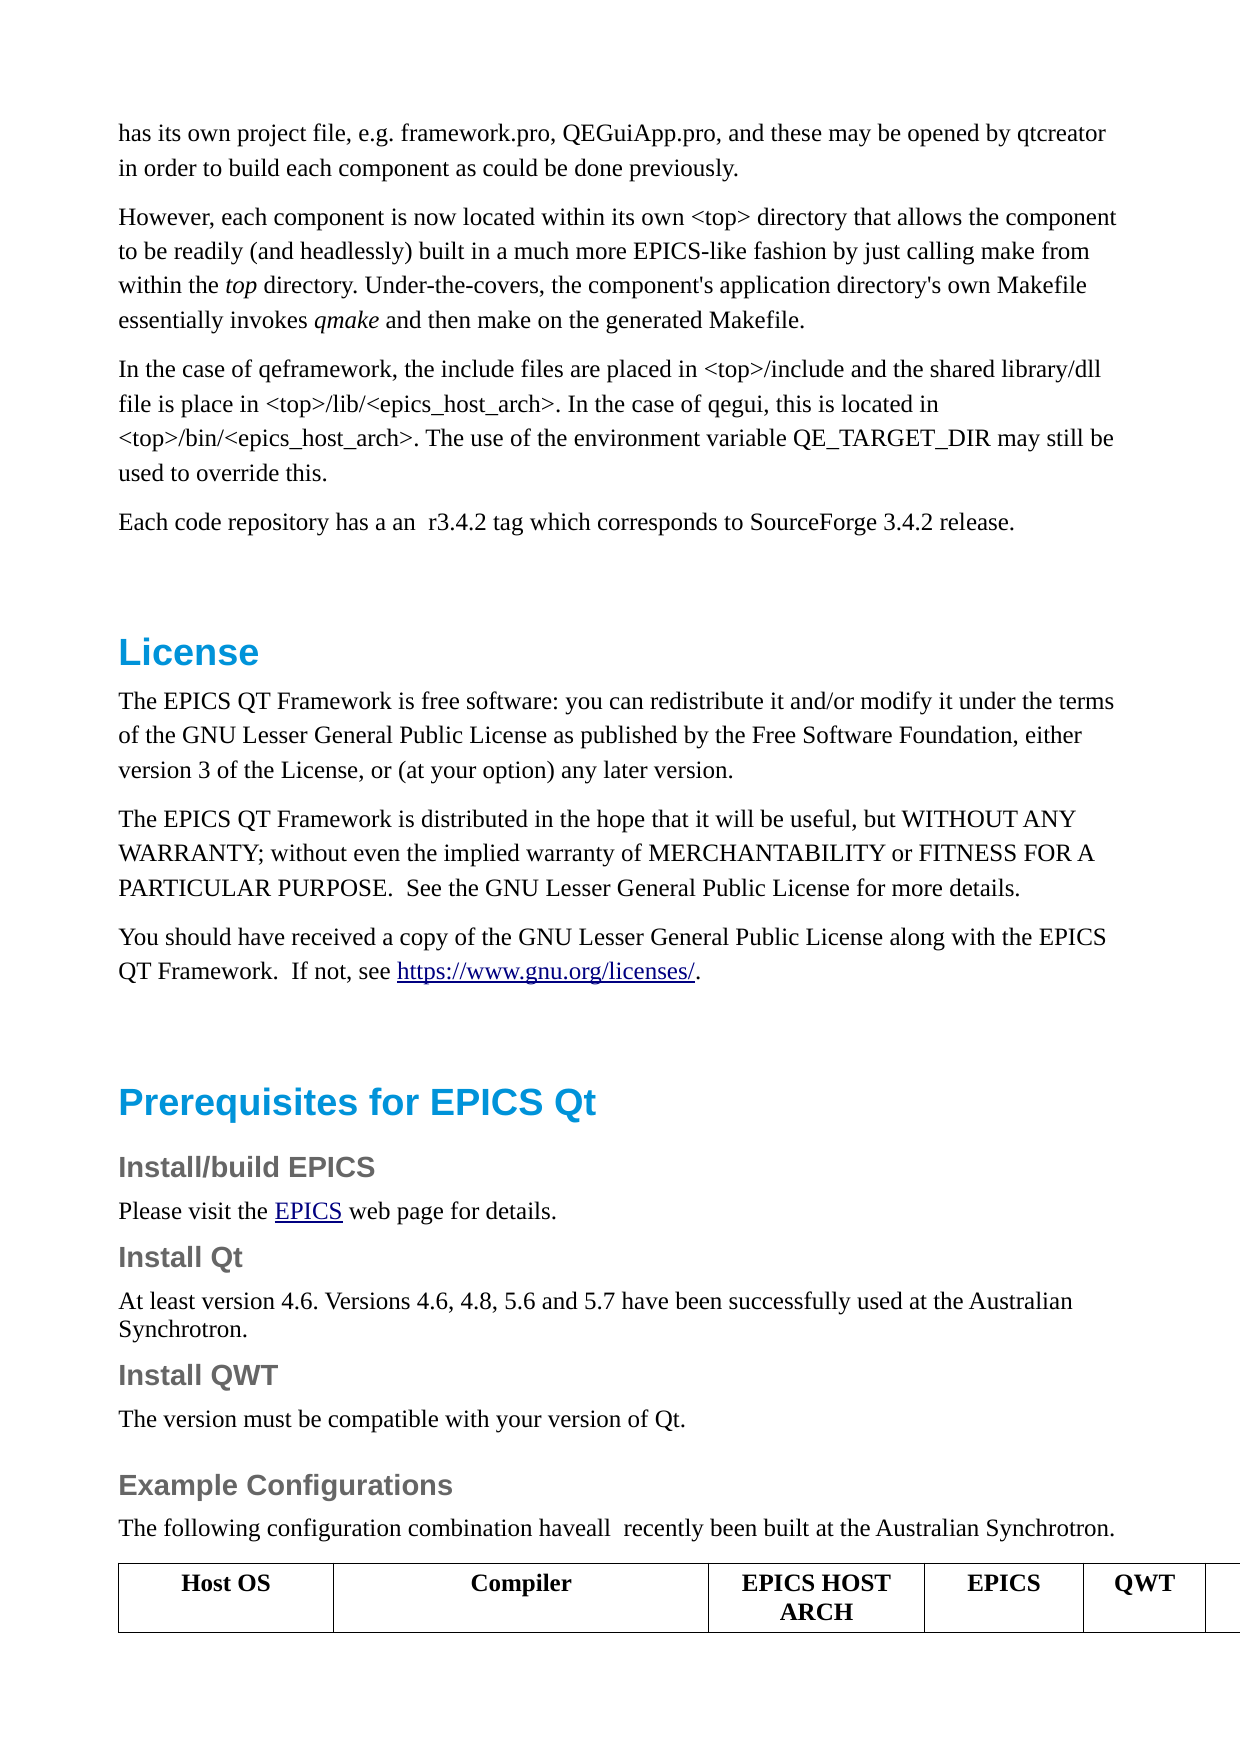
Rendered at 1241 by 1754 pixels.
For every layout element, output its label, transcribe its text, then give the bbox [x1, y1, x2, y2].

text The EPICS QT Framework is free software: you can redistribute it and/or modify it under the terms of the GNU Lesser General Public License as published by the Free Software Foundation, either version 3 of the License, or (at your option) any later version. [118, 686, 1122, 784]
table_header Compiler [334, 1564, 708, 1632]
subtitle Install QWT [118, 1358, 1122, 1391]
table_header QT [1206, 1564, 1240, 1632]
text However, each component is now located within its own <top> directory that allows the component to be readily (and headlessly) built in a much more EPICS-like fashion by just calling make from within the top directory. Under-the-covers, the component's application directory's own Makefile essentially invokes qmake and then make on the generated Makefile. [118, 202, 1122, 334]
table_header EPICS HOST ARCH [709, 1564, 924, 1632]
text The following configuration combination haveall recently been built at the Australian Synchrotron. [118, 1513, 1122, 1542]
text At least version 4.6. Versions 4.6, 4.8, 5.6 and 5.7 have been successfully used at the Australian Synchrotron. [118, 1286, 1122, 1343]
table_header EPICS [925, 1564, 1083, 1632]
subtitle Example Configurations [118, 1467, 1122, 1501]
text The version must be compatible with your version of Qt. [118, 1404, 1122, 1433]
text has its own project file, e.g. framework.pro, QEGuiApp.pro, and these may be opened by qtcreator in order to build each component as could be done previously. [118, 118, 1122, 181]
table_header QWT [1084, 1564, 1205, 1632]
text The EPICS QT Framework is distributed in the hope that it will be useful, but WITHOUT ANY WARRANTY; without even the implied warranty of MERCHANTABILITY or FITNESS FOR A PARTICULAR PURPOSE. See the GNU Lesser General Public License for more details. [118, 804, 1122, 902]
text In the case of qeframework, the include files are placed in <top>/include and the shared library/dll file is place in <top>/lib/<epics_host_arch>. In the case of qegui, this is located in <top>/bin/<epics_host_arch>. The use of the environment variable QE_TARGET_DIR may still be used to override this. [118, 354, 1122, 486]
subtitle Prerequisites for EPICS Qt [118, 1079, 1122, 1123]
text You should have received a copy of the GNU Lesser General Public License along with the EPICS QT Framework. If not, see https://www.gnu.org/licenses/. [118, 922, 1122, 985]
subtitle License [118, 630, 1122, 673]
subtitle Install Qt [118, 1240, 1122, 1273]
table_header Host OS [119, 1564, 333, 1632]
subtitle Install/build EPICS [118, 1150, 1122, 1184]
text Please visit the EPICS web page for details. [118, 1196, 1122, 1225]
text Each code repository has a an r3.4.2 tag which corresponds to SourceForge 3.4.2 release. [118, 507, 1122, 535]
